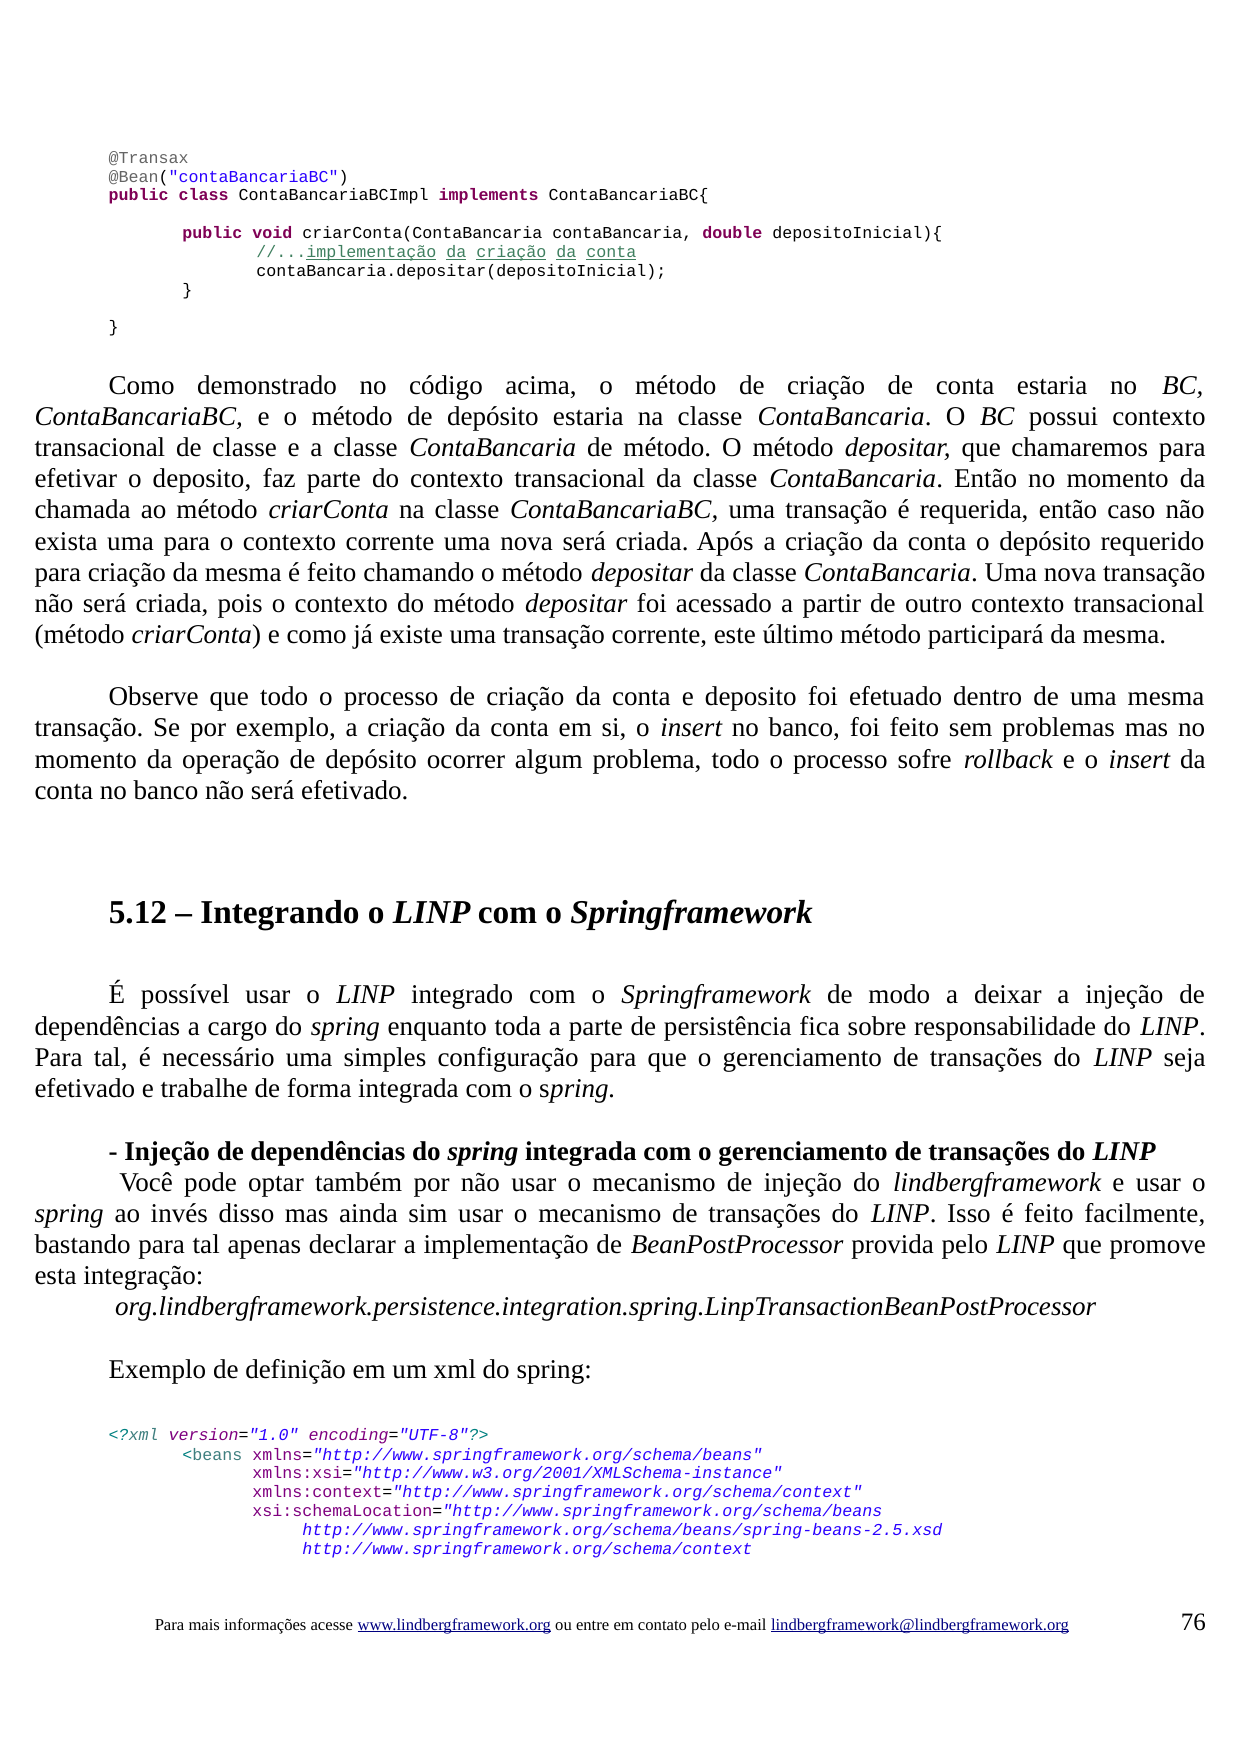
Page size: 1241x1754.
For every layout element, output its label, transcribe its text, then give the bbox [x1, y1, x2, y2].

text - Injeção de dependências do spring integrada com o gerenciamento de transações do LINP [34, 1135, 1206, 1166]
text //...implementação da criação da conta [34, 243, 1206, 262]
text http://www.springframework.org/schema/beans/spring-beans-2.5.xsd [34, 1522, 1206, 1541]
text Você pode optar também por não usar o mecanismo de injeção do lindbergframework e usar o spring ao invés disso mas ainda sim usar o mecanismo de transações do LINP. Isso é feito facilmente, bastando para tal apenas declarar a implementação de BeanPostProcessor provida pelo LINP que promove esta integração: [34, 1166, 1206, 1291]
text } [34, 319, 1206, 338]
text <?xml version="1.0" encoding="UTF-8"?> [34, 1415, 1206, 1446]
text Observe que todo o processo de criação da conta e deposito foi efetuado dentro de uma mesma transação. Se por exemplo, a criação da conta em si, o insert no banco, foi feito sem problemas mas no momento da operação de depósito ocorrer algum problema, todo o processo sofre rollback e o insert da conta no banco não será efetivado. [34, 680, 1206, 805]
text É possível usar o LINP integrado com o Springframework de modo a deixar a injeção de dependências a cargo do spring enquanto toda a parte de persistência fica sobre responsabilidade do LINP. Para tal, é necessário uma simples configuração para que o gerenciamento de transações do LINP seja efetivado e trabalhe de forma integrada com o spring. [34, 977, 1206, 1104]
text xmlns:context="http://www.springframework.org/schema/context" [34, 1484, 1206, 1503]
text contaBancaria.depositar(depositoInicial); [34, 262, 1206, 281]
text } [34, 281, 1206, 300]
text Como demonstrado no código acima, o método de criação de conta estaria no BC, ContaBancariaBC, e o método de depósito estaria na classe ContaBancaria. O BC possui contexto transacional de classe e a classe ContaBancaria de método. O método depositar, que chamaremos para efetivar o deposito, faz parte do contexto transacional da classe ContaBancaria. Então no momento da chamada ao método criarConta na classe ContaBancariaBC, uma transação é requerida, então caso não exista uma para o contexto corrente uma nova será criada. Após a criação da conta o depósito requerido para criação da mesma é feito chamando o método depositar da classe ContaBancaria. Uma nova transação não será criada, pois o contexto do método depositar foi acessado a partir de outro contexto transacional (método criarConta) e como já existe uma transação corrente, este último método participará da mesma. [34, 369, 1206, 649]
text org.lindbergframework.persistence.integration.spring.LinpTransactionBeanPostProcessor [34, 1291, 1206, 1322]
text @Bean("contaBancariaBC") [34, 168, 1206, 187]
text xmlns:xsi="http://www.w3.org/2001/XMLSchema-instance" [34, 1465, 1206, 1484]
text http://www.springframework.org/schema/context [34, 1541, 1206, 1559]
subtitle 5.12 – Integrando o LINP com o Springframework [94, 892, 1206, 931]
text public void criarConta(ContaBancaria contaBancaria, double depositoInicial){ [34, 225, 1206, 243]
text xsi:schemaLocation="http://www.springframework.org/schema/beans [34, 1503, 1206, 1522]
text public class ContaBancariaBCImpl implements ContaBancariaBC{ [34, 187, 1206, 206]
text @Transax [34, 149, 1206, 168]
text Exemplo de definição em um xml do spring: [34, 1353, 1206, 1384]
text <beans xmlns="http://www.springframework.org/schema/beans" [34, 1446, 1206, 1465]
